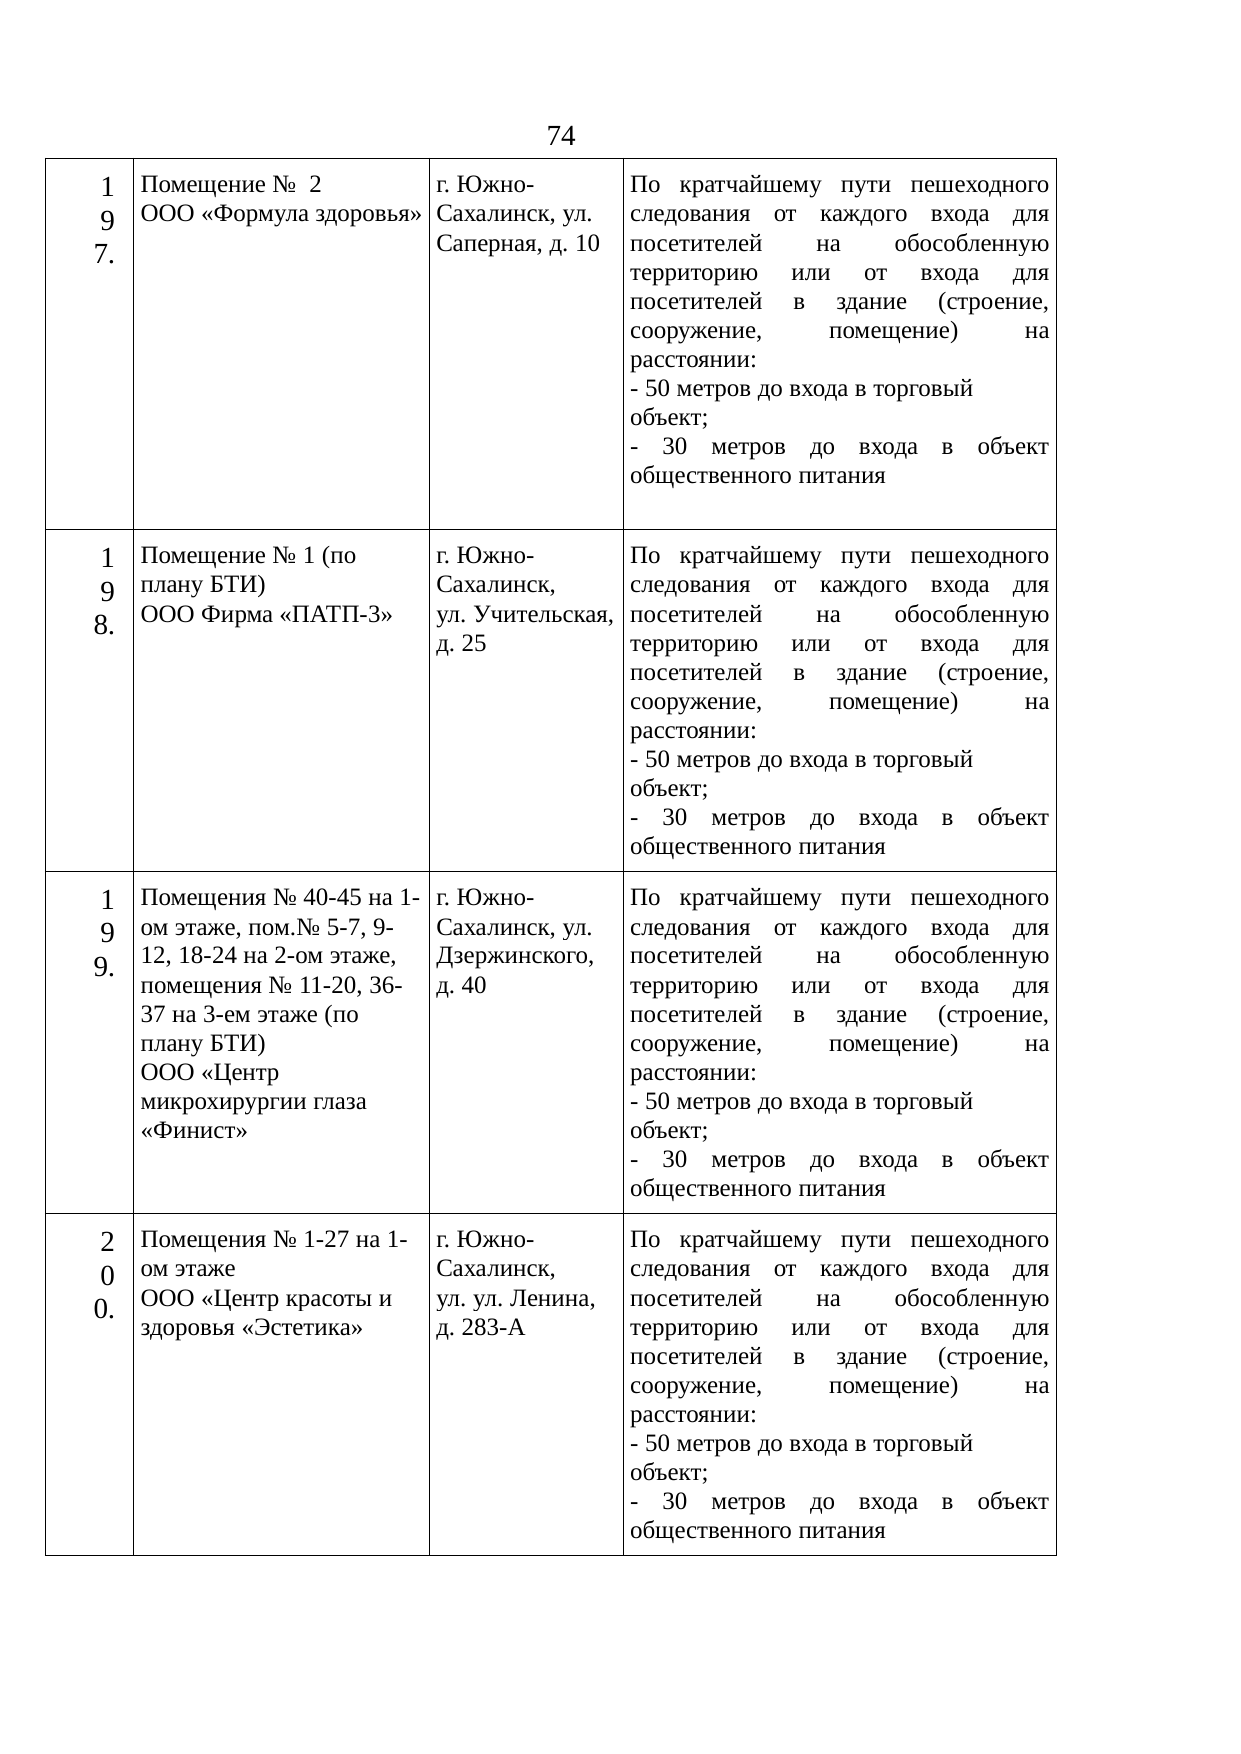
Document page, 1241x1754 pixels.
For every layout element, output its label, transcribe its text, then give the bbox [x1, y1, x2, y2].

table_cell По кратчайшему пути пешеходного следования от каждого входа для посетителей на обособленную территорию или от входа для посетителей в здание (строение, сооружение, помещение) на расстоянии: - 50 метров до входа в торговый объект; - 30 метров до входа в объект общественного питания [624, 159, 1056, 529]
table_cell [46, 872, 133, 1213]
table_cell [46, 1214, 133, 1554]
table_cell По кратчайшему пути пешеходного следования от каждого входа для посетителей на обособленную территорию или от входа для посетителей в здание (строение, сооружение, помещение) на расстоянии: - 50 метров до входа в торговый объект; - 30 метров до входа в объект общественного питания [624, 1214, 1056, 1554]
table_cell Помещение № 1 (по плану БТИ) ООО Фирма «ПАТП-3» [134, 530, 429, 871]
table_cell По кратчайшему пути пешеходного следования от каждого входа для посетителей на обособленную территорию или от входа для посетителей в здание (строение, сооружение, помещение) на расстоянии: - 50 метров до входа в торговый объект; - 30 метров до входа в объект общественного питания [624, 872, 1056, 1213]
table_cell г. Южно-Сахалинск, ул. Дзержинского, д. 40 [430, 872, 623, 1213]
table_cell [46, 530, 133, 871]
table_cell Помещения № 40-45 на 1-ом этаже, пом.№ 5-7, 9-12, 18-24 на 2-ом этаже, помещения № 11-20, 36-37 на 3-ем этаже (по плану БТИ) ООО «Центр микрохирургии глаза «Финист» [134, 872, 429, 1213]
table_cell [46, 159, 133, 529]
table_cell г. Южно-Сахалинск, ул. Учительская, д. 25 [430, 530, 623, 871]
table_cell Помещения № 1-27 на 1-ом этаже ООО «Центр красоты и здоровья «Эстетика» [134, 1214, 429, 1554]
table_cell г. Южно-Сахалинск, ул. Саперная, д. 10 [430, 159, 623, 529]
table_cell Помещение № 2 ООО «Формула здоровья» [134, 159, 429, 529]
table_cell г. Южно-Сахалинск, ул. ул. Ленина, д. 283-А [430, 1214, 623, 1554]
table_cell По кратчайшему пути пешеходного следования от каждого входа для посетителей на обособленную территорию или от входа для посетителей в здание (строение, сооружение, помещение) на расстоянии: - 50 метров до входа в торговый объект; - 30 метров до входа в объект общественного питания [624, 530, 1056, 871]
